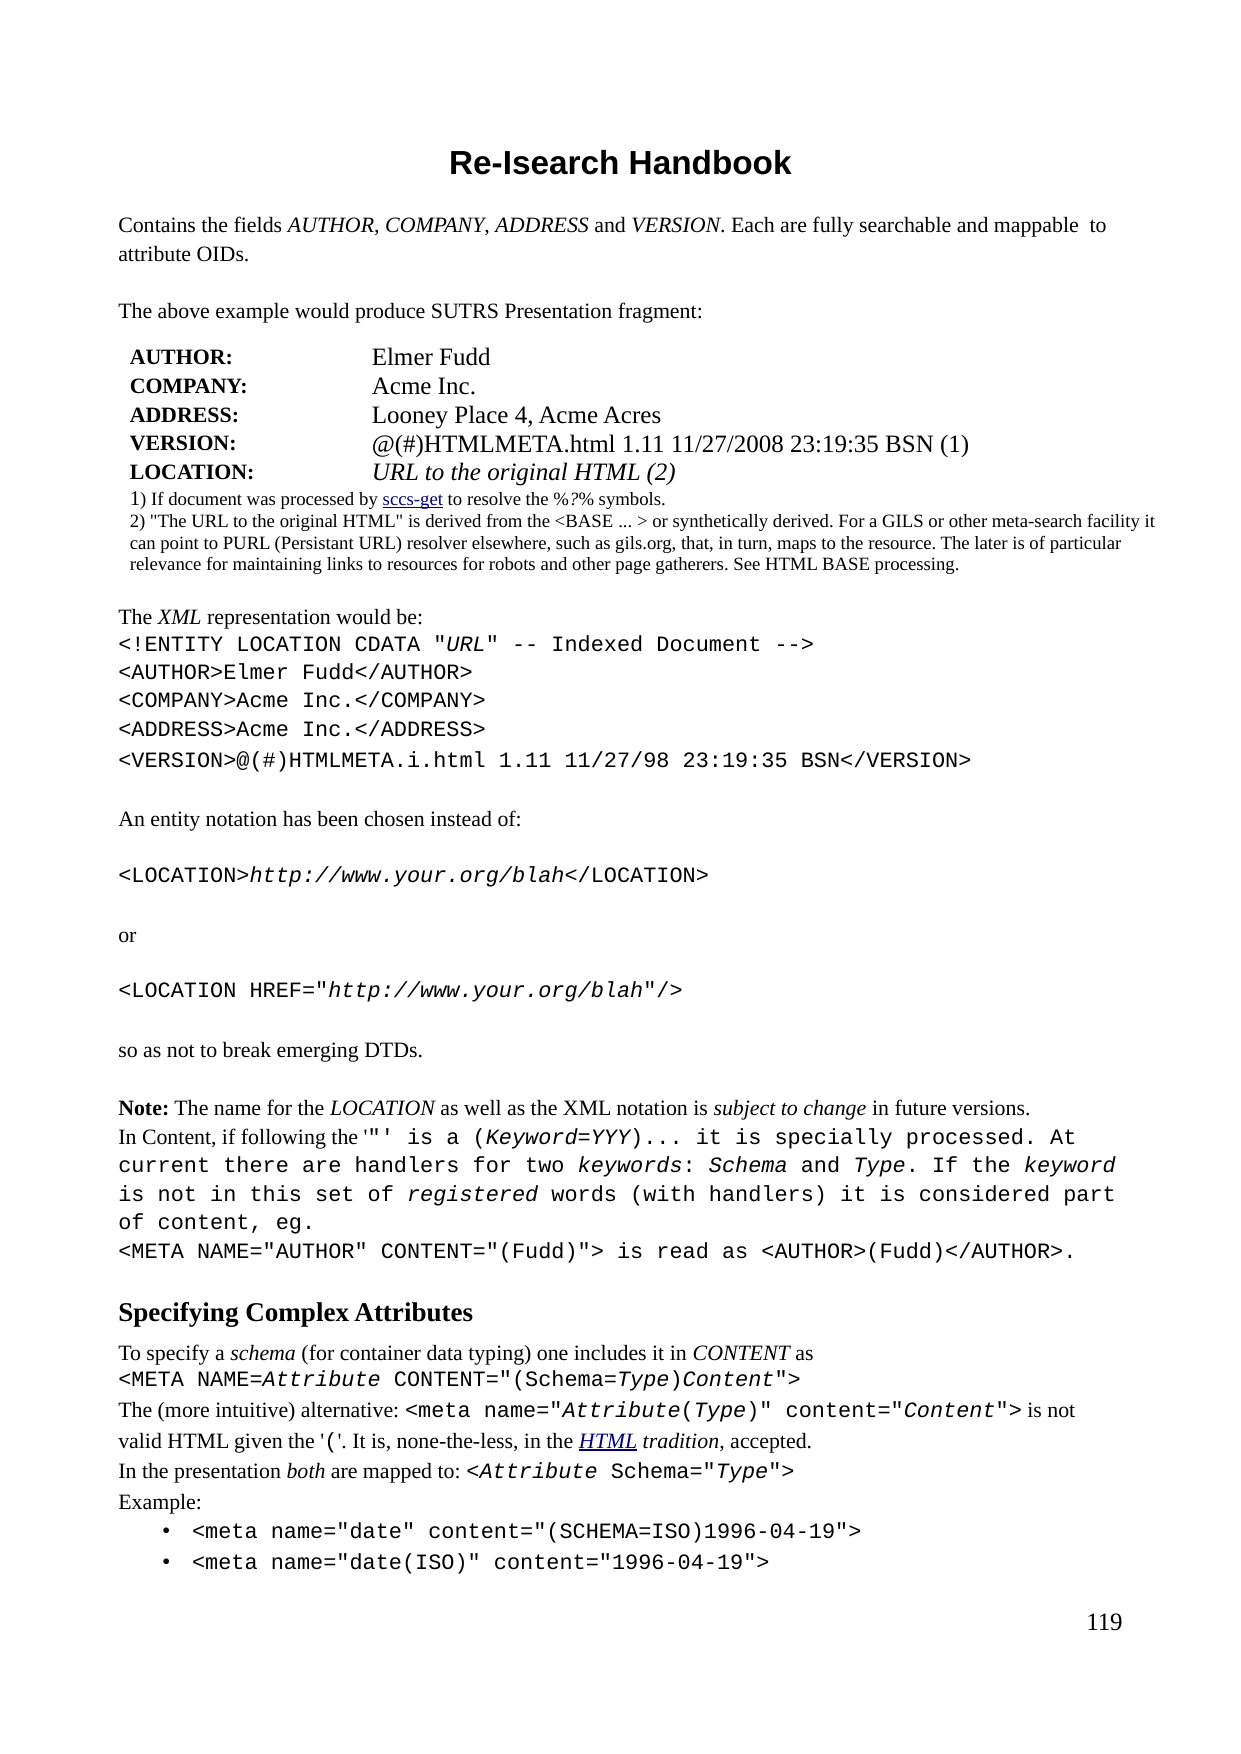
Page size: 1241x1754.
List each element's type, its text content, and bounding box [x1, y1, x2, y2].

table_cell COMPANY: [130, 371, 372, 400]
table_cell VERSION: [130, 429, 372, 457]
table_cell URL to the original HTML (2) [372, 458, 1157, 486]
table_cell LOCATION: [130, 458, 372, 486]
text In the presentation both are mapped to: <Attribute Schema="Type"> Example: [118, 1458, 1122, 1514]
text An entity notation has been chosen instead of: [118, 806, 1122, 832]
list <meta name="date(ISO)" content="1996-04-19"> [162, 1549, 1122, 1576]
subtitle Specifying Complex Attributes [118, 1296, 1122, 1327]
table_cell @(#)HTMLMETA.html 1.11 11/27/2008 23:19:35 BSN (1) [372, 429, 1157, 457]
text To specify a schema (for container data typing) one includes it in CONTENT as <META NAME=Attribute CONTENT="(Schema=Type)Content"> The (more intuitive) alternative: <meta name="Attribute(Type)" content="Content"> is not valid HTML given the '('. It is, none-the-less, in the HTML tradition, accepted. [118, 1339, 1122, 1454]
table_cell ADDRESS: [130, 400, 372, 429]
text The above example would produce SUTRS Presentation fragment: [118, 298, 1122, 324]
text In Content, if following the '"' is a (Keyword=YYY)... it is specially processed. At current there are handlers for two keywords: Schema and Type. If the keyword is not in this set of registered words (with handlers) it is considered part of content, eg. <META NAME="AUTHOR" CONTENT="(Fudd)"> is read as <AUTHOR>(Fudd)</AUTHOR>. [118, 1124, 1122, 1265]
table_cell 1) If document was processed by sccs-get to resolve the %?% symbols. 2) "The URL to the original HTML" is derived from the <BASE ... > or synthetically derived. For a GILS or other meta-search facility it can point to PURL (Persistant URL) resolver elsewhere, such as gils.org, that, in turn, maps to the resource. The later is of particular relevance for maintaining links to resources for robots and other page gatherers. See HTML BASE processing. [130, 486, 1157, 575]
list <meta name="date" content="(SCHEMA=ISO)1996-04-19"> [162, 1518, 1122, 1545]
text Note: The name for the LOCATION as well as the XML notation is subject to change in future versions. [118, 1095, 1122, 1120]
text or [118, 922, 1122, 976]
text so as not to break emerging DTDs. [118, 1037, 1122, 1062]
text The XML representation would be: <!ENTITY LOCATION CDATA "URL" -- Indexed Document --> <AUTHOR>Elmer Fudd</AUTHOR> <COMPANY>Acme Inc.</COMPANY> <ADDRESS>Acme Inc.</ADDRESS> <VERSION>@(#)HTMLMETA.i.html 1.11 11/27/98 23:19:35 BSN</VERSION> [118, 604, 1122, 773]
table_header Elmer Fudd [372, 343, 1157, 371]
table_header AUTHOR: [130, 343, 372, 371]
text <LOCATION>http://www.your.org/blah</LOCATION> [118, 835, 1122, 889]
table_cell Acme Inc. [372, 371, 1157, 400]
text <LOCATION HREF="http://www.your.org/blah"/> [118, 979, 1122, 1033]
text Contains the fields AUTHOR, COMPANY, ADDRESS and VERSION. Each are fully searchable and mappable to attribute OIDs. [118, 212, 1122, 266]
table_cell Looney Place 4, Acme Acres [372, 400, 1157, 429]
